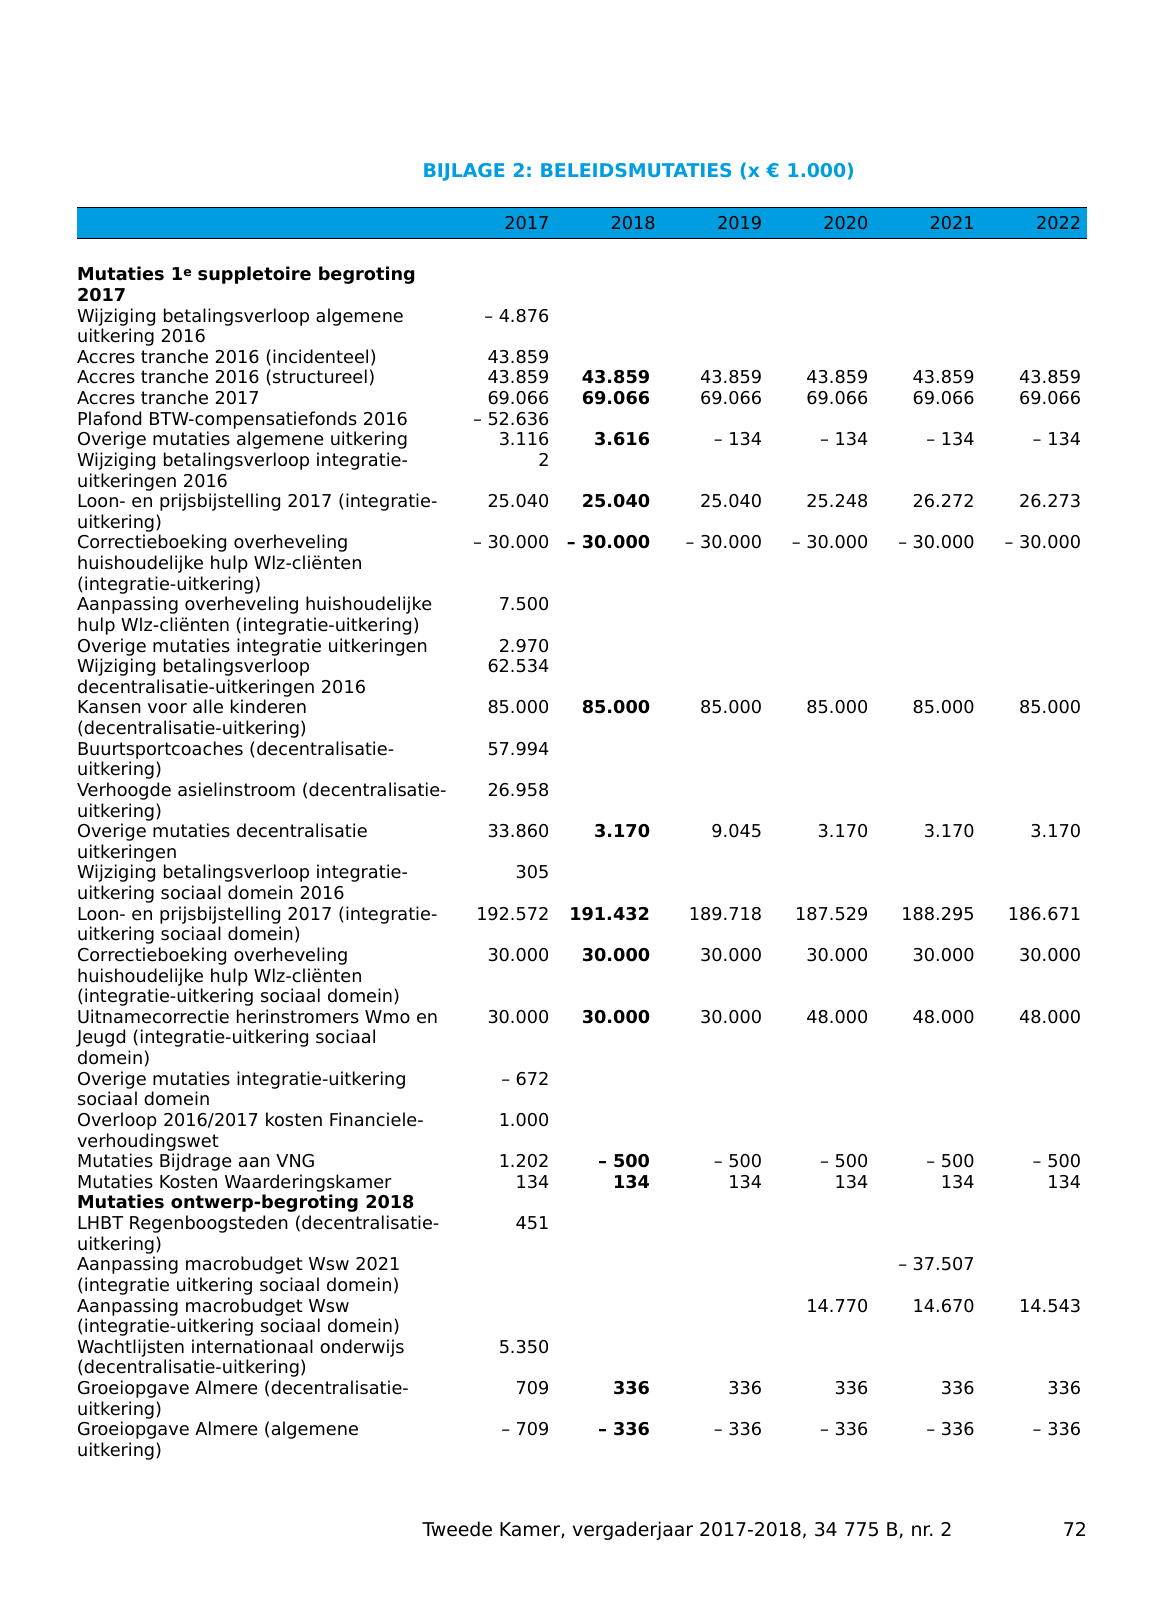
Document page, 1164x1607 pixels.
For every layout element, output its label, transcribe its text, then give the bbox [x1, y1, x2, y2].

table_cell Accres tranche 2016 (structureel) [77, 368, 449, 388]
table_cell [874, 264, 980, 306]
table_cell [661, 1110, 768, 1151]
table_cell Wijziging betalingsverloop algemene uitkering 2016 [77, 306, 449, 347]
table_cell [661, 656, 768, 697]
table_cell Wijziging betalingsverloop integratie-uitkeringen 2016 [77, 450, 449, 491]
table_cell 451 [449, 1213, 555, 1254]
table_cell [661, 636, 768, 656]
table_cell – 672 [449, 1069, 555, 1110]
table_cell 30.000 [555, 1007, 661, 1069]
table_cell [768, 1213, 874, 1254]
table_cell 187.529 [768, 904, 874, 945]
table_cell [980, 863, 1087, 904]
table_cell [768, 306, 874, 347]
table_cell 134 [661, 1172, 768, 1192]
table_cell – 4.876 [449, 306, 555, 347]
table_cell 43.859 [449, 347, 555, 367]
table_cell [768, 409, 874, 429]
table_cell – 336 [980, 1419, 1087, 1461]
table_cell [555, 306, 661, 347]
table_cell [555, 1193, 661, 1213]
table_cell 336 [768, 1378, 874, 1419]
table_cell 189.718 [661, 904, 768, 945]
table_cell 43.859 [449, 368, 555, 388]
table_cell [874, 594, 980, 636]
table_cell [661, 306, 768, 347]
table_cell [980, 656, 1087, 697]
table_cell – 30.000 [661, 533, 768, 594]
table_cell [768, 347, 874, 367]
table_cell [980, 1069, 1087, 1110]
table_cell 85.000 [661, 698, 768, 739]
table_cell [980, 239, 1087, 264]
table_cell 9.045 [661, 821, 768, 862]
table_cell 26.272 [874, 491, 980, 532]
table_cell – 30.000 [555, 533, 661, 594]
table_cell [768, 1069, 874, 1110]
table_cell [768, 264, 874, 306]
table_cell 305 [449, 863, 555, 904]
table_cell Kansen voor alle kinderen (decentralisatie-uitkering) [77, 698, 449, 739]
table_cell [555, 863, 661, 904]
table_cell Overloop 2016/2017 kosten Financiele-verhoudingswet [77, 1110, 449, 1151]
table_cell 134 [768, 1172, 874, 1192]
table_cell 30.000 [980, 945, 1087, 1007]
table_cell [768, 1193, 874, 1213]
table_cell Overige mutaties algemene uitkering [77, 429, 449, 450]
table_cell [661, 1213, 768, 1254]
table_cell – 500 [980, 1151, 1087, 1172]
table_cell – 30.000 [768, 533, 874, 594]
table_cell 134 [555, 1172, 661, 1192]
table_cell [555, 1069, 661, 1110]
table_cell 30.000 [768, 945, 874, 1007]
table_cell [768, 239, 874, 264]
table_cell 134 [874, 1172, 980, 1192]
table_cell [555, 1213, 661, 1254]
table_cell [980, 409, 1087, 429]
table_cell Groeiopgave Almere (decentralisatie-uitkering) [77, 1378, 449, 1419]
table_cell 48.000 [768, 1007, 874, 1069]
table_cell [661, 450, 768, 491]
table_cell [768, 636, 874, 656]
table_cell [980, 1337, 1087, 1378]
table_cell 30.000 [661, 945, 768, 1007]
table_cell Wachtlijsten internationaal onderwijs (decentralisatie-uitkering) [77, 1337, 449, 1378]
table_cell Correctieboeking overheveling huishoudelijke hulp Wlz-cliënten (integratie-uitkering sociaal domein) [77, 945, 449, 1007]
table_cell – 709 [449, 1419, 555, 1461]
table_cell Mutaties 1e suppletoire begroting 2017 [77, 264, 449, 306]
table_cell [555, 1296, 661, 1337]
table_cell Accres tranche 2017 [77, 388, 449, 409]
table_cell Uitnamecorrectie herinstromers Wmo en Jeugd (integratie-uitkering sociaal domein) [77, 1007, 449, 1069]
table_cell 336 [555, 1378, 661, 1419]
table_cell 33.860 [449, 821, 555, 862]
table_cell 85.000 [768, 698, 874, 739]
table_cell [661, 780, 768, 821]
table_cell [980, 1254, 1087, 1296]
table_cell – 336 [874, 1419, 980, 1461]
table_cell [555, 1110, 661, 1151]
table_cell 25.040 [449, 491, 555, 532]
table_cell [661, 347, 768, 367]
table_cell [555, 239, 661, 264]
table_cell [874, 1337, 980, 1378]
table_cell Overige mutaties integratie-uitkering sociaal domein [77, 1069, 449, 1110]
table_cell [661, 264, 768, 306]
table_cell [874, 409, 980, 429]
table_cell Buurtsportcoaches (decentralisatie-uitkering) [77, 739, 449, 780]
table_cell – 500 [661, 1151, 768, 1172]
table_cell [555, 780, 661, 821]
table_cell 69.066 [449, 388, 555, 409]
table_cell 1.202 [449, 1151, 555, 1172]
table_cell [661, 739, 768, 780]
table_cell [449, 1193, 555, 1213]
table_cell Loon- en prijsbijstelling 2017 (integratie-uitkering) [77, 491, 449, 532]
table_cell [555, 1337, 661, 1378]
table_cell [874, 1069, 980, 1110]
table_cell [980, 739, 1087, 780]
table_cell 336 [980, 1378, 1087, 1419]
table_cell [449, 264, 555, 306]
table_cell – 336 [661, 1419, 768, 1461]
table_cell 5.350 [449, 1337, 555, 1378]
table_cell Accres tranche 2016 (incidenteel) [77, 347, 449, 367]
table_cell 30.000 [661, 1007, 768, 1069]
table_cell [661, 1337, 768, 1378]
table_cell 57.994 [449, 739, 555, 780]
table_cell [555, 636, 661, 656]
table_cell 30.000 [555, 945, 661, 1007]
table_cell [980, 264, 1087, 306]
table_cell [980, 594, 1087, 636]
table_cell 2 [449, 450, 555, 491]
table_cell 85.000 [874, 698, 980, 739]
table_cell [874, 863, 980, 904]
table_cell [874, 450, 980, 491]
table_header 2017 [449, 208, 555, 238]
table_cell 30.000 [449, 1007, 555, 1069]
table_cell [768, 739, 874, 780]
table_cell [768, 1110, 874, 1151]
table_cell – 37.507 [874, 1254, 980, 1296]
table_cell Groeiopgave Almere (algemene uitkering) [77, 1419, 449, 1461]
table_cell – 30.000 [874, 533, 980, 594]
table_cell [874, 1110, 980, 1151]
table_cell [768, 594, 874, 636]
table_cell 14.543 [980, 1296, 1087, 1337]
table_cell Aanpassing macrobudget Wsw (integratie-uitkering sociaal domein) [77, 1296, 449, 1337]
table_cell – 52.636 [449, 409, 555, 429]
table_cell Plafond BTW-compensatiefonds 2016 [77, 409, 449, 429]
table_cell – 134 [980, 429, 1087, 450]
table_cell – 336 [768, 1419, 874, 1461]
table_header 2022 [980, 208, 1087, 238]
table_cell [555, 594, 661, 636]
table_cell – 134 [768, 429, 874, 450]
table_cell 62.534 [449, 656, 555, 697]
table_header [77, 208, 449, 238]
table_cell Mutaties Bijdrage aan VNG [77, 1151, 449, 1172]
table_cell 3.170 [555, 821, 661, 862]
table_header 2019 [661, 208, 768, 238]
table_cell [661, 409, 768, 429]
table_cell – 134 [874, 429, 980, 450]
table_cell [980, 1193, 1087, 1213]
table_cell [768, 656, 874, 697]
table_cell [555, 656, 661, 697]
table_cell 48.000 [980, 1007, 1087, 1069]
table_cell [874, 306, 980, 347]
table_cell [980, 636, 1087, 656]
table_cell 25.248 [768, 491, 874, 532]
table_cell 7.500 [449, 594, 555, 636]
table_cell 69.066 [661, 388, 768, 409]
table_cell – 336 [555, 1419, 661, 1461]
table_cell – 500 [555, 1151, 661, 1172]
table_cell [874, 239, 980, 264]
table_cell 43.859 [768, 368, 874, 388]
table_cell [77, 239, 449, 264]
table_header 2021 [874, 208, 980, 238]
table_cell 43.859 [661, 368, 768, 388]
table_cell [449, 239, 555, 264]
table_cell 14.670 [874, 1296, 980, 1337]
table_cell 85.000 [980, 698, 1087, 739]
table_cell Verhoogde asielinstroom (decentralisatie-uitkering) [77, 780, 449, 821]
table_cell [768, 1254, 874, 1296]
table_cell [555, 264, 661, 306]
table_cell Overige mutaties integratie uitkeringen [77, 636, 449, 656]
table_cell – 134 [661, 429, 768, 450]
table_cell [768, 780, 874, 821]
table_cell [661, 239, 768, 264]
table_header 2020 [768, 208, 874, 238]
table_cell 3.616 [555, 429, 661, 450]
table_cell – 500 [874, 1151, 980, 1172]
table_cell [555, 1254, 661, 1296]
table_cell – 30.000 [449, 533, 555, 594]
table_cell [449, 1296, 555, 1337]
table_cell [874, 656, 980, 697]
table_cell Aanpassing overheveling huishoudelijke hulp Wlz-cliënten (integratie-uitkering) [77, 594, 449, 636]
table_cell [874, 1213, 980, 1254]
table_cell [661, 1254, 768, 1296]
table_cell [874, 739, 980, 780]
table_cell Mutaties Kosten Waarderingskamer [77, 1172, 449, 1192]
table_cell 134 [980, 1172, 1087, 1192]
table_cell [768, 863, 874, 904]
table_cell 30.000 [449, 945, 555, 1007]
table_cell [555, 450, 661, 491]
table_cell 3.116 [449, 429, 555, 450]
table_cell 336 [661, 1378, 768, 1419]
table_cell 85.000 [555, 698, 661, 739]
table_cell 14.770 [768, 1296, 874, 1337]
table_cell Overige mutaties decentralisatie uitkeringen [77, 821, 449, 862]
table_cell 191.432 [555, 904, 661, 945]
table_cell 26.958 [449, 780, 555, 821]
table_cell [980, 450, 1087, 491]
table_cell 25.040 [555, 491, 661, 532]
table_cell 30.000 [874, 945, 980, 1007]
table_cell [874, 636, 980, 656]
table_cell [980, 1110, 1087, 1151]
table_cell [661, 1193, 768, 1213]
table_cell [555, 739, 661, 780]
table_cell [555, 347, 661, 367]
table_cell 43.859 [980, 368, 1087, 388]
table_cell 2.970 [449, 636, 555, 656]
table_cell Mutaties ontwerp-begroting 2018 [77, 1193, 449, 1213]
table_cell 1.000 [449, 1110, 555, 1151]
table_cell 186.671 [980, 904, 1087, 945]
table_cell 85.000 [449, 698, 555, 739]
table_cell Wijziging betalingsverloop integratie-uitkering sociaal domein 2016 [77, 863, 449, 904]
table_cell 69.066 [874, 388, 980, 409]
table_cell – 500 [768, 1151, 874, 1172]
table_cell [555, 409, 661, 429]
table_cell 43.859 [555, 368, 661, 388]
subtitle BIJLAGE 2: BELEIDSMUTATIES (x € 1.000) [422, 160, 1087, 182]
table_cell [661, 1069, 768, 1110]
table_cell 134 [449, 1172, 555, 1192]
table_cell 26.273 [980, 491, 1087, 532]
table_cell Correctieboeking overheveling huishoudelijke hulp Wlz-cliënten (integratie-uitkering) [77, 533, 449, 594]
table_cell 69.066 [768, 388, 874, 409]
table_cell [661, 863, 768, 904]
table_cell [874, 347, 980, 367]
table_cell Loon- en prijsbijstelling 2017 (integratie-uitkering sociaal domein) [77, 904, 449, 945]
table_cell LHBT Regenboogsteden (decentralisatie-uitkering) [77, 1213, 449, 1254]
table_cell 69.066 [555, 388, 661, 409]
table_cell [980, 347, 1087, 367]
table_cell [980, 306, 1087, 347]
table_cell [874, 1193, 980, 1213]
table_cell [874, 780, 980, 821]
table_cell 709 [449, 1378, 555, 1419]
table_cell 43.859 [874, 368, 980, 388]
table_header 2018 [555, 208, 661, 238]
table_cell – 30.000 [980, 533, 1087, 594]
table_cell [980, 1213, 1087, 1254]
table_cell 3.170 [874, 821, 980, 862]
table_cell [768, 450, 874, 491]
table_cell 188.295 [874, 904, 980, 945]
table_cell 336 [874, 1378, 980, 1419]
table_cell [661, 1296, 768, 1337]
table_cell 3.170 [768, 821, 874, 862]
table_cell [980, 780, 1087, 821]
table_cell [661, 594, 768, 636]
table_cell 3.170 [980, 821, 1087, 862]
table_cell Aanpassing macrobudget Wsw 2021 (integratie uitkering sociaal domein) [77, 1254, 449, 1296]
table_cell 25.040 [661, 491, 768, 532]
table_cell 69.066 [980, 388, 1087, 409]
table_cell [768, 1337, 874, 1378]
table_cell Wijziging betalingsverloop decentralisatie-uitkeringen 2016 [77, 656, 449, 697]
table_cell 48.000 [874, 1007, 980, 1069]
table_cell 192.572 [449, 904, 555, 945]
table_cell [449, 1254, 555, 1296]
